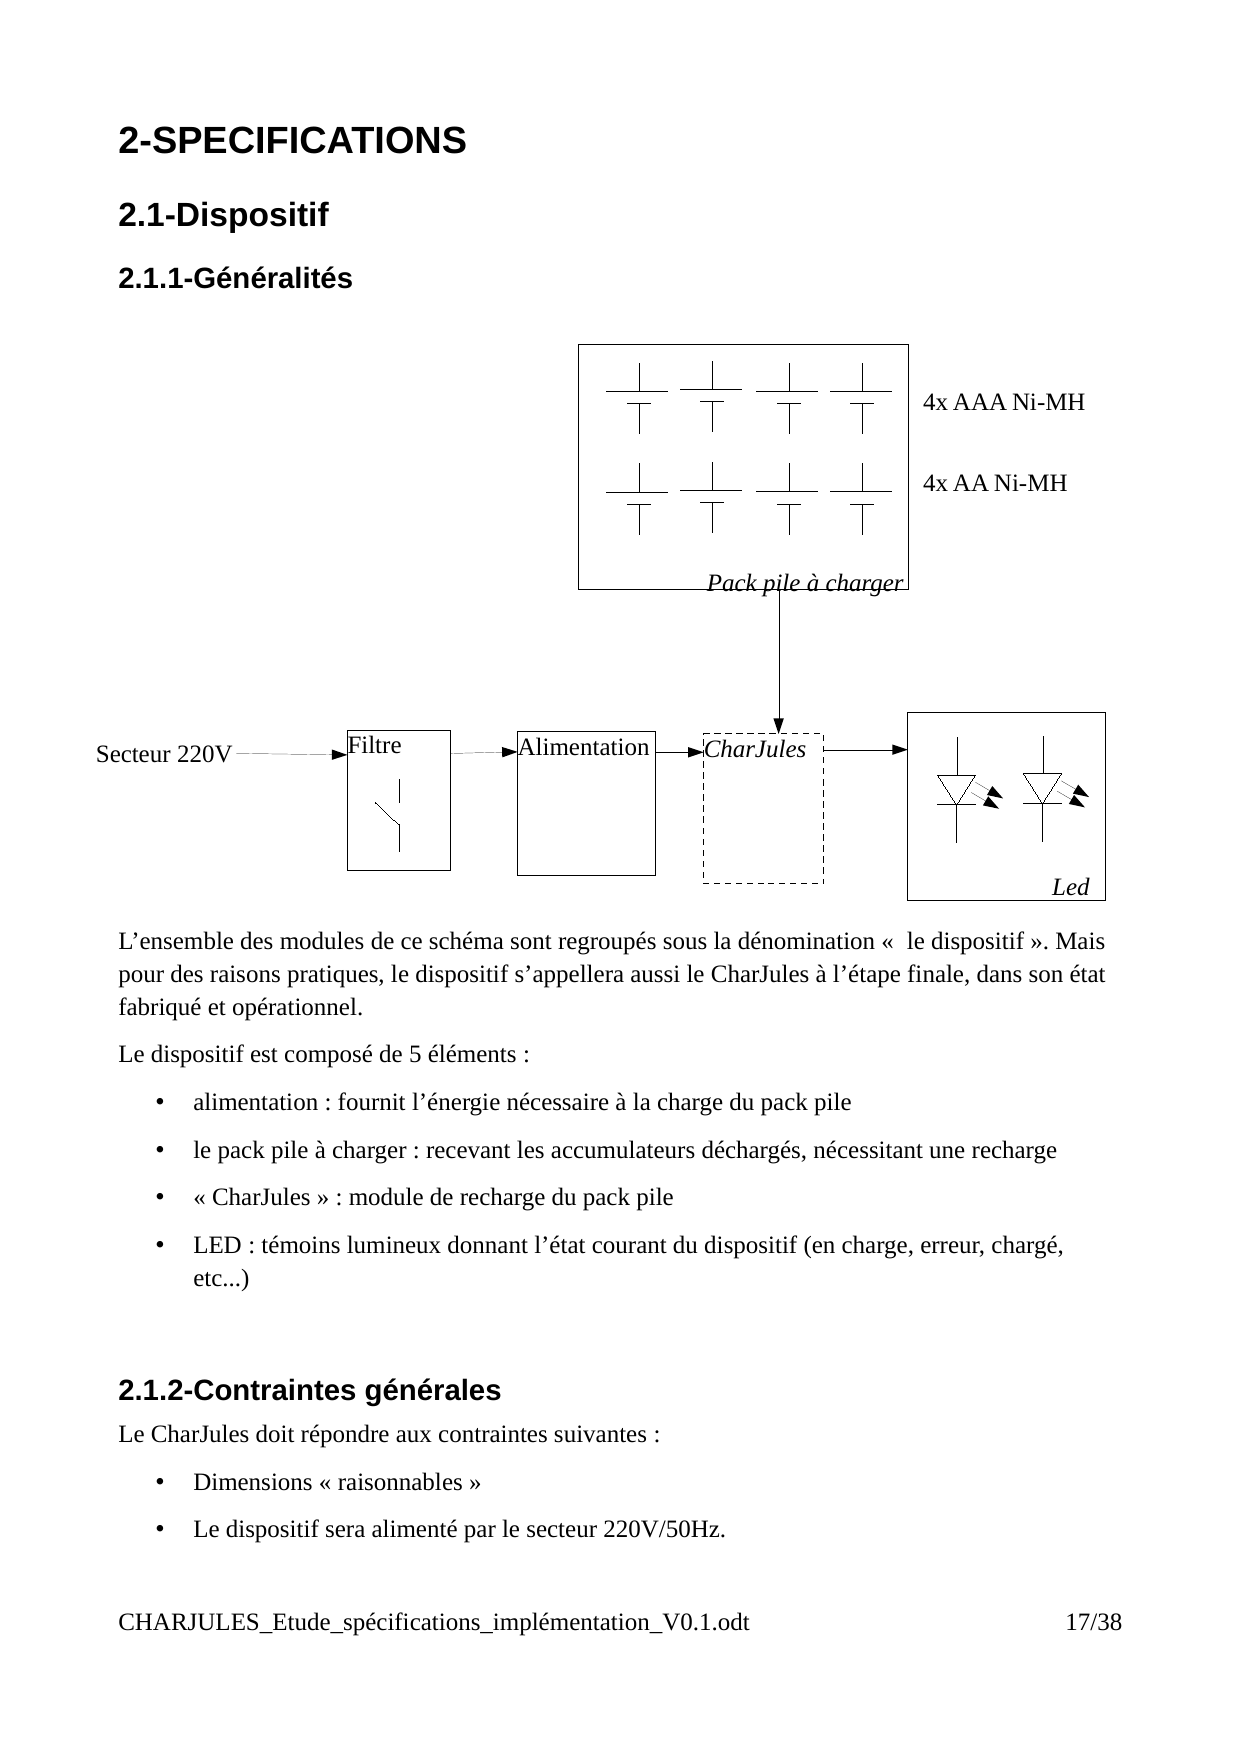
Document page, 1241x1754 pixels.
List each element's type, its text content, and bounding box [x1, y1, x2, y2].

subtitle 2.1.2-Contraintes générales [118, 1373, 1122, 1407]
text Le dispositif est composé de 5 éléments : [118, 1039, 1122, 1068]
list le pack pile à charger : recevant les accumulateurs déchargés, nécessitant une recharge [156, 1135, 1122, 1163]
text Le CharJules doit répondre aux contraintes suivantes : [118, 1419, 1122, 1448]
list « CharJules » : module de recharge du pack pile [156, 1182, 1122, 1211]
list Dimensions « raisonnables » [156, 1467, 1122, 1495]
list LED : témoins lumineux donnant l’état courant du dispositif (en charge, erreur, chargé, etc...) [156, 1230, 1122, 1292]
subtitle 2.1.1-Généralités [118, 261, 1122, 294]
subtitle 2-SPECIFICATIONS [118, 118, 1122, 162]
list alimentation : fournit l’énergie nécessaire à la charge du pack pile [156, 1087, 1122, 1116]
subtitle 2.1-Dispositif [118, 195, 1122, 234]
text L’ensemble des modules de ce schéma sont regroupés sous la dénomination « le dispositif ». Mais pour des raisons pratiques, le dispositif s’appellera aussi le CharJules à l’étape finale, dans son état fabriqué et opérationnel. [118, 926, 1122, 1021]
list Le dispositif sera alimenté par le secteur 220V/50Hz. [156, 1514, 1122, 1543]
